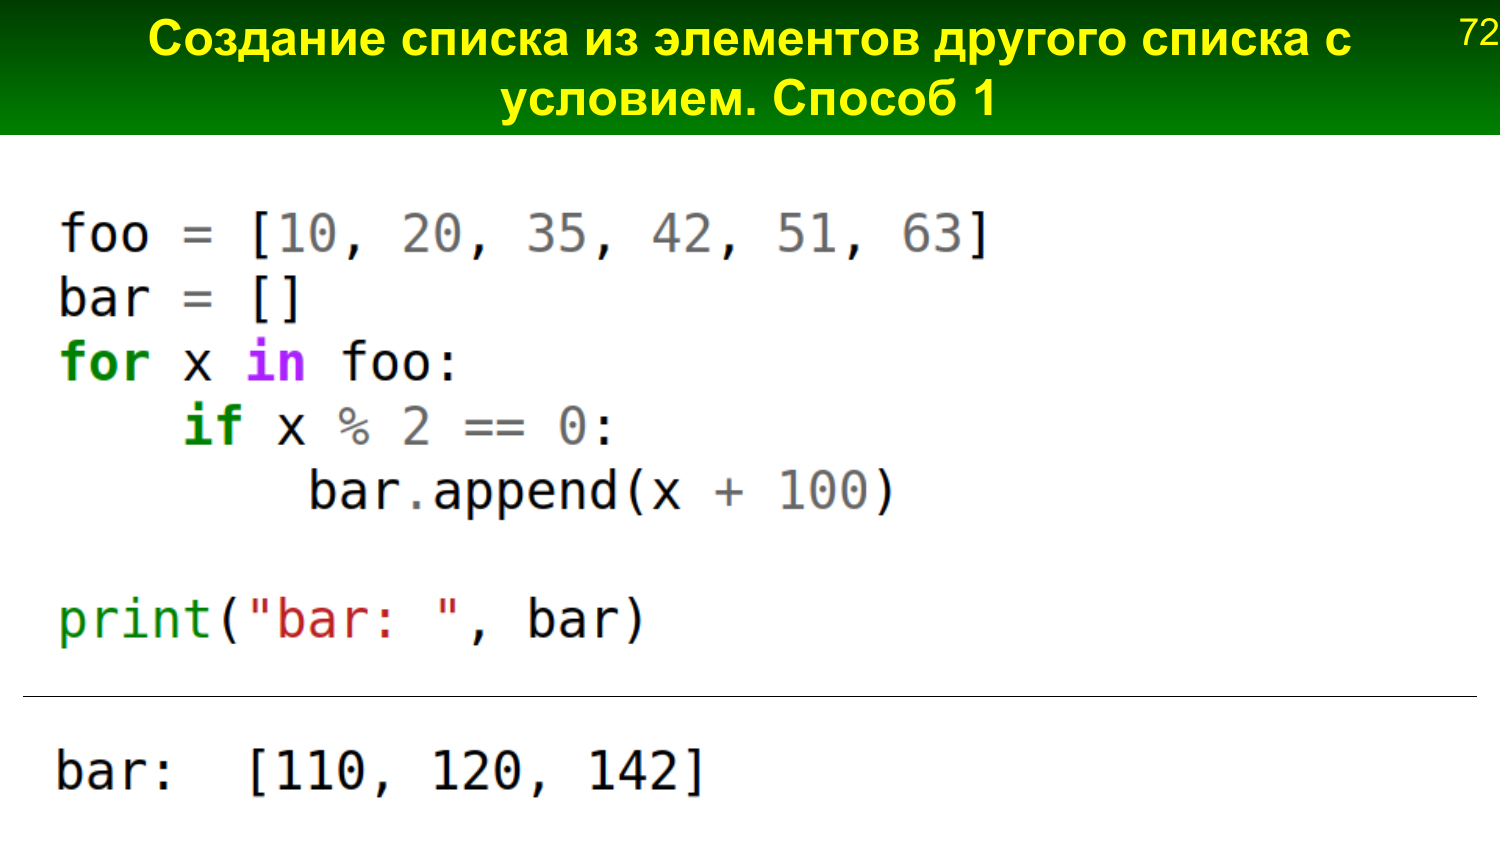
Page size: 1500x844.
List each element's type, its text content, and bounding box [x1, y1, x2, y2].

picture [35, 733, 720, 815]
title Создание списка из элементов другого списка с условием. Способ 1 [75, 0, 1426, 144]
picture [38, 188, 1004, 666]
